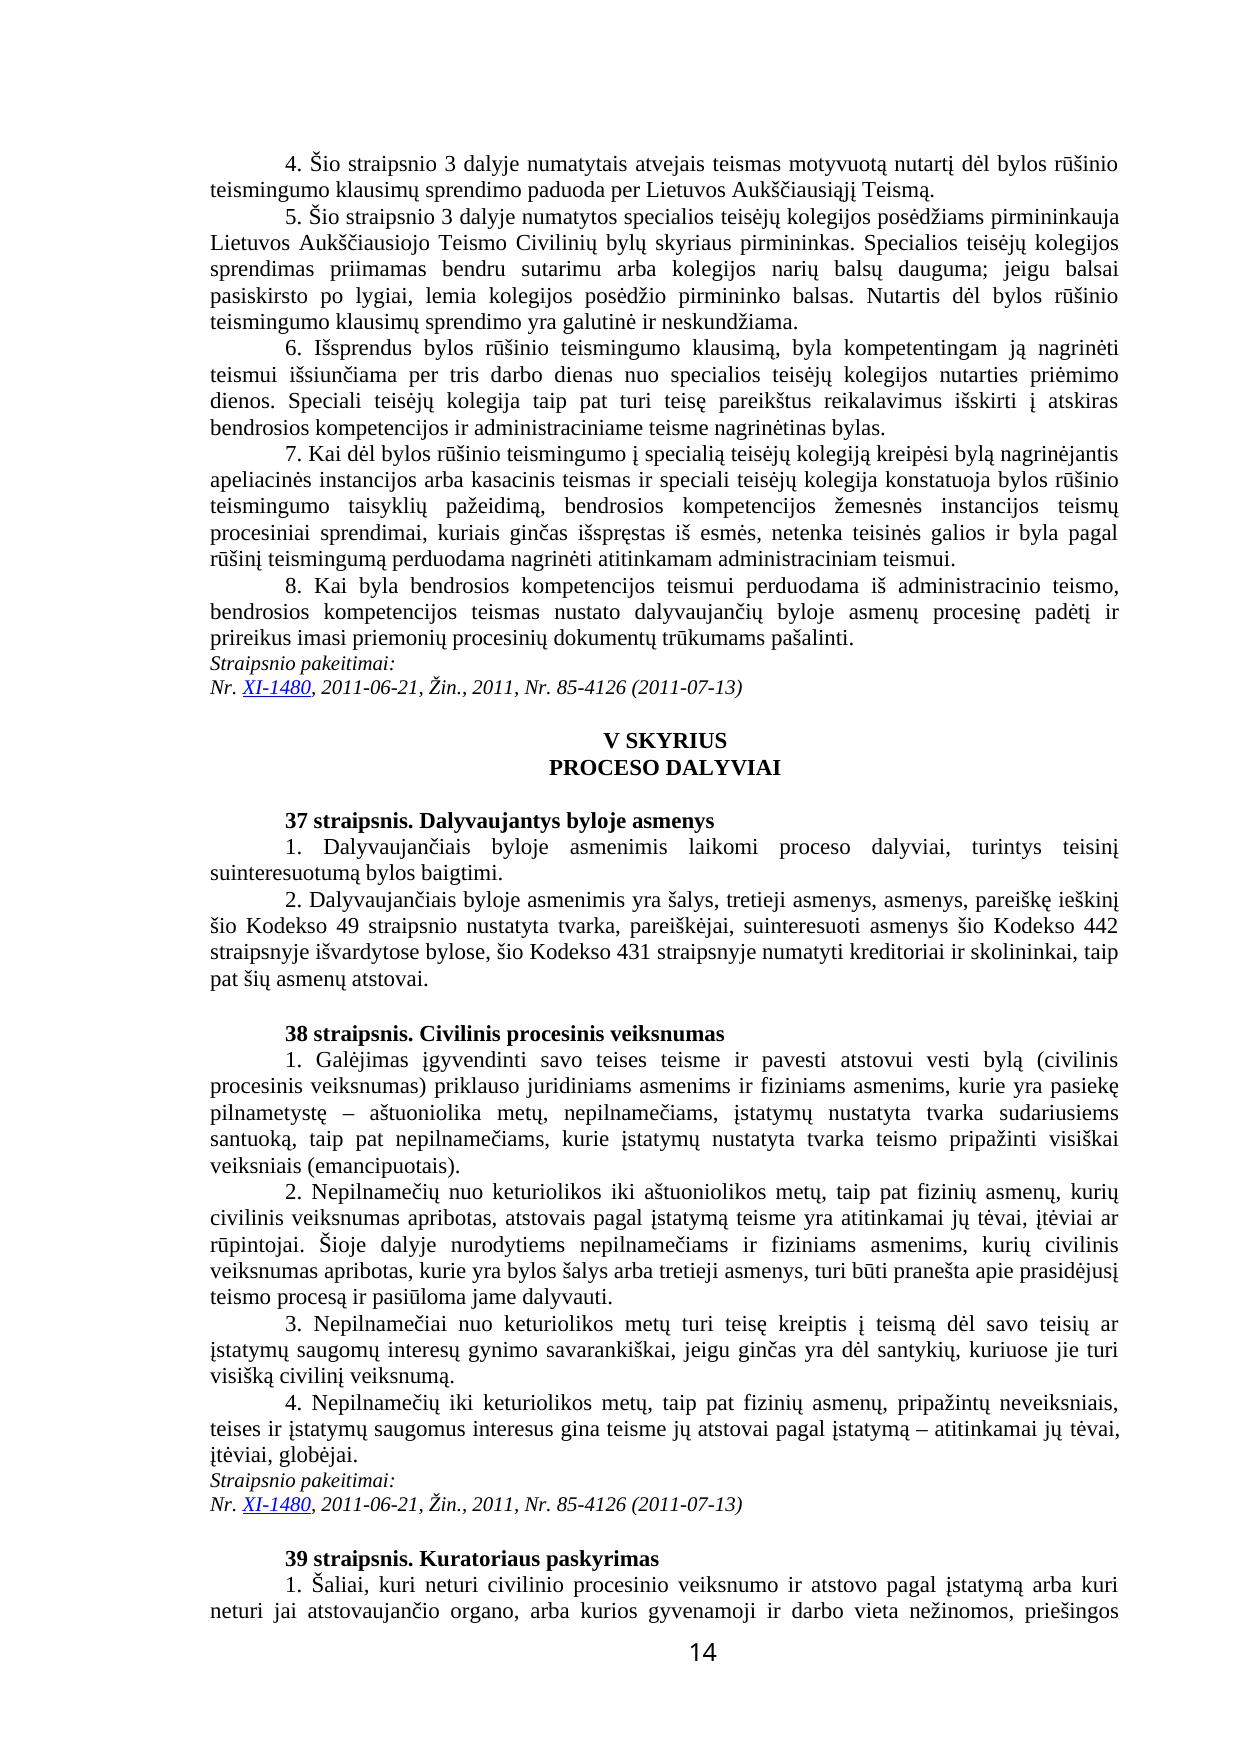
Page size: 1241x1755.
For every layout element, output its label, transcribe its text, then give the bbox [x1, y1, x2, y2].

text 2. Dalyvaujančiais byloje asmenimis yra šalys, tretieji asmenys, asmenys, pareiškę ieškinį šio Kodekso 49 straipsnio nustatyta tvarka, pareiškėjai, suinteresuoti asmenys šio Kodekso 442 straipsnyje išvardytose bylose, šio Kodekso 431 straipsnyje numatyti kreditoriai ir skolininkai, taip pat šių asmenų atstovai. [210, 886, 1120, 991]
text 1. Šaliai, kuri neturi civilinio procesinio veiksnumo ir atstovo pagal įstatymą arba kuri neturi jai atstovaujančio organo, arba kurios gyvenamoji ir darbo vieta nežinomos, priešingos [210, 1571, 1120, 1624]
text Straipsnio pakeitimai: [210, 651, 1120, 675]
text 5. Šio straipsnio 3 dalyje numatytos specialios teisėjų kolegijos posėdžiams pirmininkauja Lietuvos Aukščiausiojo Teismo Civilinių bylų skyriaus pirmininkas. Specialios teisėjų kolegijos sprendimas priimamas bendru sutarimu arba kolegijos narių balsų dauguma; jeigu balsai pasiskirsto po lygiai, lemia kolegijos posėdžio pirmininko balsas. Nutartis dėl bylos rūšinio teismingumo klausimų sprendimo yra galutinė ir neskundžiama. [210, 203, 1120, 334]
text 1. Dalyvaujančiais byloje asmenimis laikomi proceso dalyviai, turintys teisinį suinteresuotumą bylos baigtimi. [210, 833, 1120, 886]
text 1. Galėjimas įgyvendinti savo teises teisme ir pavesti atstovui vesti bylą (civilinis procesinis veiksnumas) priklauso juridiniams asmenims ir fiziniams asmenims, kurie yra pasiekę pilnametystę – aštuoniolika metų, nepilnamečiams, įstatymų nustatyta tvarka sudariusiems santuoką, taip pat nepilnamečiams, kurie įstatymų nustatyta tvarka teismo pripažinti visiškai veiksniais (emancipuotais). [210, 1046, 1120, 1178]
text 7. Kai dėl bylos rūšinio teismingumo į specialią teisėjų kolegiją kreipėsi bylą nagrinėjantis apeliacinės instancijos arba kasacinis teismas ir speciali teisėjų kolegija konstatuoja bylos rūšinio teismingumo taisyklių pažeidimą, bendrosios kompetencijos žemesnės instancijos teismų procesiniai sprendimai, kuriais ginčas išspręstas iš esmės, netenka teisinės galios ir byla pagal rūšinį teismingumą perduodama nagrinėti atitinkamam administraciniam teismui. [210, 440, 1120, 572]
text PROCESO DALYVIAI [210, 754, 1120, 780]
text 4. Nepilnamečių iki keturiolikos metų, taip pat fizinių asmenų, pripažintų neveiksniais, teises ir įstatymų saugomus interesus gina teisme jų atstovai pagal įstatymą – atitinkamai jų tėvai, įtėviai, globėjai. [210, 1389, 1120, 1468]
text 37 straipsnis. Dalyvaujantys byloje asmenys [210, 807, 1120, 833]
text Nr. XI-1480, 2011-06-21, Žin., 2011, Nr. 85-4126 (2011-07-13) [210, 675, 1120, 699]
text 39 straipsnis. Kuratoriaus paskyrimas [210, 1545, 1120, 1571]
text 3. Nepilnamečiai nuo keturiolikos metų turi teisę kreiptis į teismą dėl savo teisių ar įstatymų saugomų interesų gynimo savarankiškai, jeigu ginčas yra dėl santykių, kuriuose jie turi visišką civilinį veiksnumą. [210, 1310, 1120, 1389]
text 6. Išsprendus bylos rūšinio teismingumo klausimą, byla kompetentingam ją nagrinėti teismui išsiunčiama per tris darbo dienas nuo specialios teisėjų kolegijos nutarties priėmimo dienos. Speciali teisėjų kolegija taip pat turi teisę pareikštus reikalavimus išskirti į atskiras bendrosios kompetencijos ir administraciniame teisme nagrinėtinas bylas. [210, 334, 1120, 440]
text 4. Šio straipsnio 3 dalyje numatytais atvejais teismas motyvuotą nutartį dėl bylos rūšinio teismingumo klausimų sprendimo paduoda per Lietuvos Aukščiausiąjį Teismą. [210, 150, 1120, 203]
text 8. Kai byla bendrosios kompetencijos teismui perduodama iš administracinio teismo, bendrosios kompetencijos teismas nustato dalyvaujančių byloje asmenų procesinę padėtį ir prireikus imasi priemonių procesinių dokumentų trūkumams pašalinti. [210, 572, 1120, 651]
text 2. Nepilnamečių nuo keturiolikos iki aštuoniolikos metų, taip pat fizinių asmenų, kurių civilinis veiksnumas apribotas, atstovais pagal įstatymą teisme yra atitinkamai jų tėvai, įtėviai ar rūpintojai. Šioje dalyje nurodytiems nepilnamečiams ir fiziniams asmenims, kurių civilinis veiksnumas apribotas, kurie yra bylos šalys arba tretieji asmenys, turi būti pranešta apie prasidėjusį teismo procesą ir pasiūloma jame dalyvauti. [210, 1178, 1120, 1310]
text 38 straipsnis. Civilinis procesinis veiksnumas [210, 1020, 1120, 1046]
text Straipsnio pakeitimai: [210, 1468, 1120, 1492]
text Nr. XI-1480, 2011-06-21, Žin., 2011, Nr. 85-4126 (2011-07-13) [210, 1492, 1120, 1516]
text V SKYRIUS [210, 728, 1120, 754]
